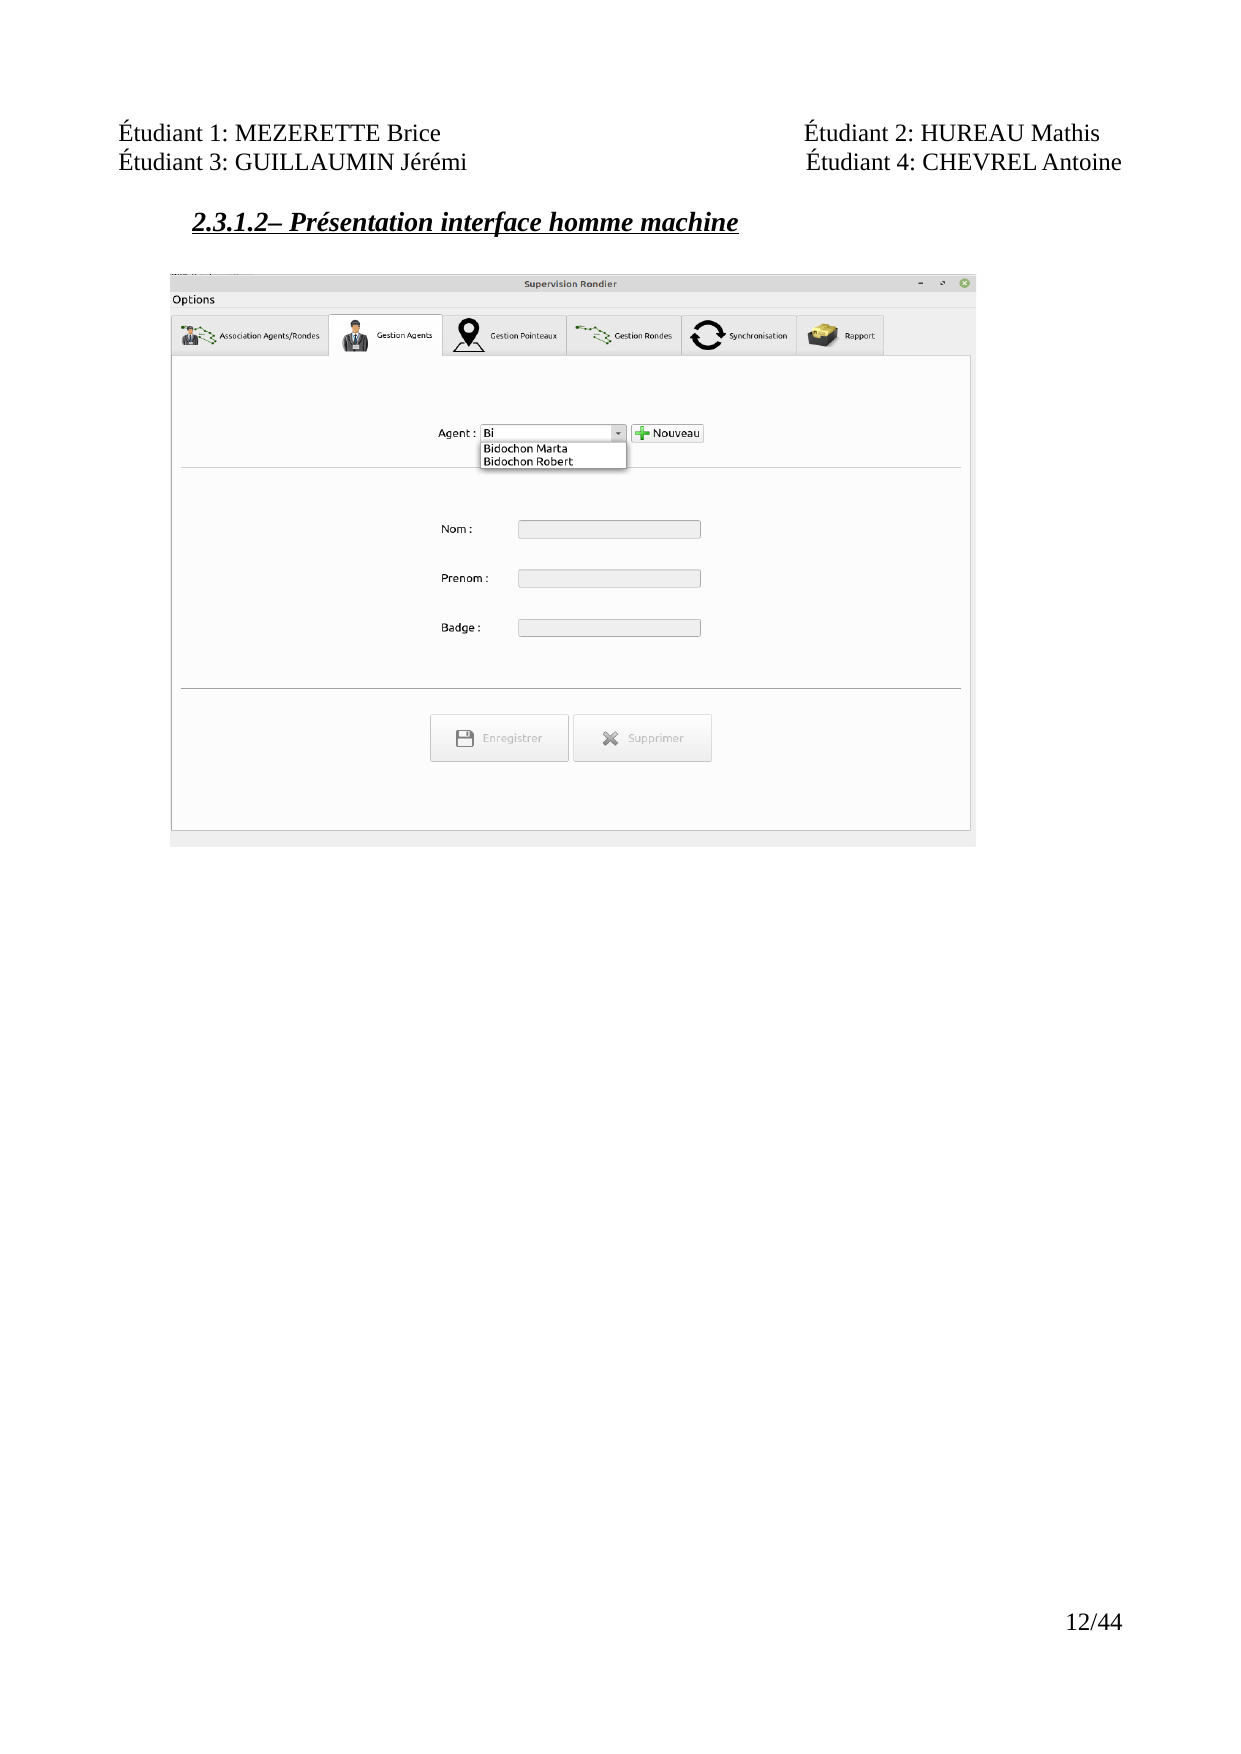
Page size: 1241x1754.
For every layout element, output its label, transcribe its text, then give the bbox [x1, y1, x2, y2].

picture [170, 274, 977, 847]
subtitle 2.3.1.2– Présentation interface homme machine [118, 205, 1122, 237]
